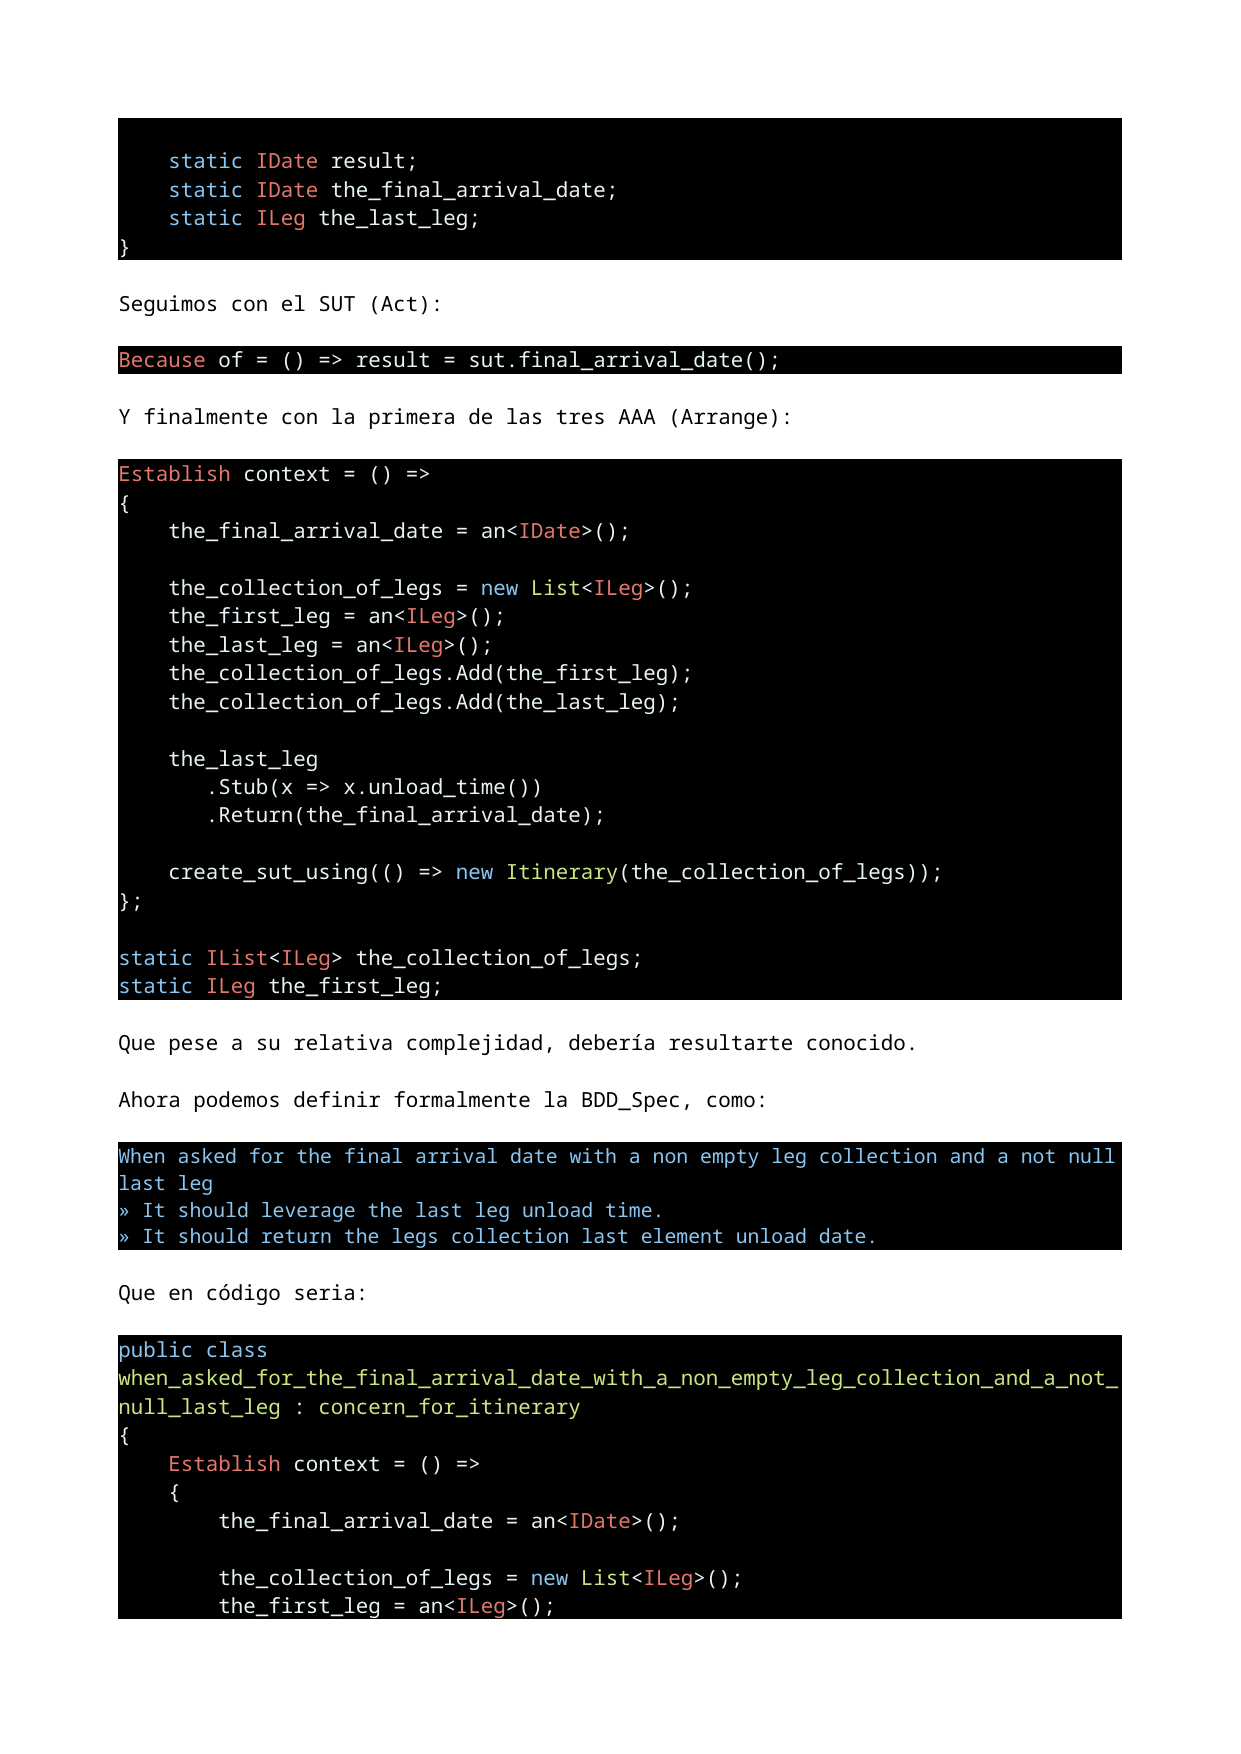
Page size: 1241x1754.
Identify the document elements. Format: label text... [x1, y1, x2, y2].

text Que pese a su relativa complejidad, debería resultarte conocido. [118, 1028, 1122, 1057]
text Y finalmente con la primera de las tres AAA (Arrange): [118, 402, 1122, 431]
text .Return(the_final_arrival_date); [118, 801, 1122, 829]
text the_first_leg = an<ILeg>(); [118, 1591, 1122, 1619]
text }; [118, 886, 1122, 914]
text { [118, 1477, 1122, 1506]
text .Stub(x => x.unload_time()) [118, 772, 1122, 801]
text { [118, 488, 1122, 516]
text static IList<ILeg> the_collection_of_legs; [118, 943, 1122, 971]
text » It should leverage the last leg unload time. [118, 1196, 1122, 1223]
text Establish context = () => [118, 1449, 1122, 1477]
text static ILeg the_first_leg; [118, 971, 1122, 1000]
text Because of = () => result = sut.final_arrival_date(); [118, 346, 1122, 374]
text } [118, 232, 1122, 260]
text create_sut_using(() => new Itinerary(the_collection_of_legs)); [118, 857, 1122, 886]
text » It should return the legs collection last element unload date. [118, 1223, 1122, 1250]
text the_final_arrival_date = an<IDate>(); [118, 516, 1122, 545]
text static ILeg the_last_leg; [118, 203, 1122, 232]
text the_final_arrival_date = an<IDate>(); [118, 1506, 1122, 1534]
text the_collection_of_legs = new List<ILeg>(); [118, 1563, 1122, 1591]
text When asked for the final arrival date with a non empty leg collection and a not null last leg [118, 1142, 1122, 1196]
text static IDate the_final_arrival_date; [118, 175, 1122, 203]
text public class when_asked_for_the_final_arrival_date_with_a_non_empty_leg_collection_and_a_not_null_last_leg : concern_for_itinerary [118, 1335, 1122, 1420]
text Ahora podemos definir formalmente la BDD_Spec, como: [118, 1085, 1122, 1113]
text the_collection_of_legs.Add(the_first_leg); [118, 658, 1122, 687]
text the_last_leg [118, 744, 1122, 772]
text { [118, 1420, 1122, 1449]
text the_last_leg = an<ILeg>(); [118, 630, 1122, 658]
text the_first_leg = an<ILeg>(); [118, 602, 1122, 630]
text Establish context = () => [118, 459, 1122, 488]
text static IDate result; [118, 147, 1122, 175]
text the_collection_of_legs = new List<ILeg>(); [118, 573, 1122, 602]
text Que en código seria: [118, 1278, 1122, 1307]
text the_collection_of_legs.Add(the_last_leg); [118, 687, 1122, 715]
text Seguimos con el SUT (Act): [118, 289, 1122, 317]
